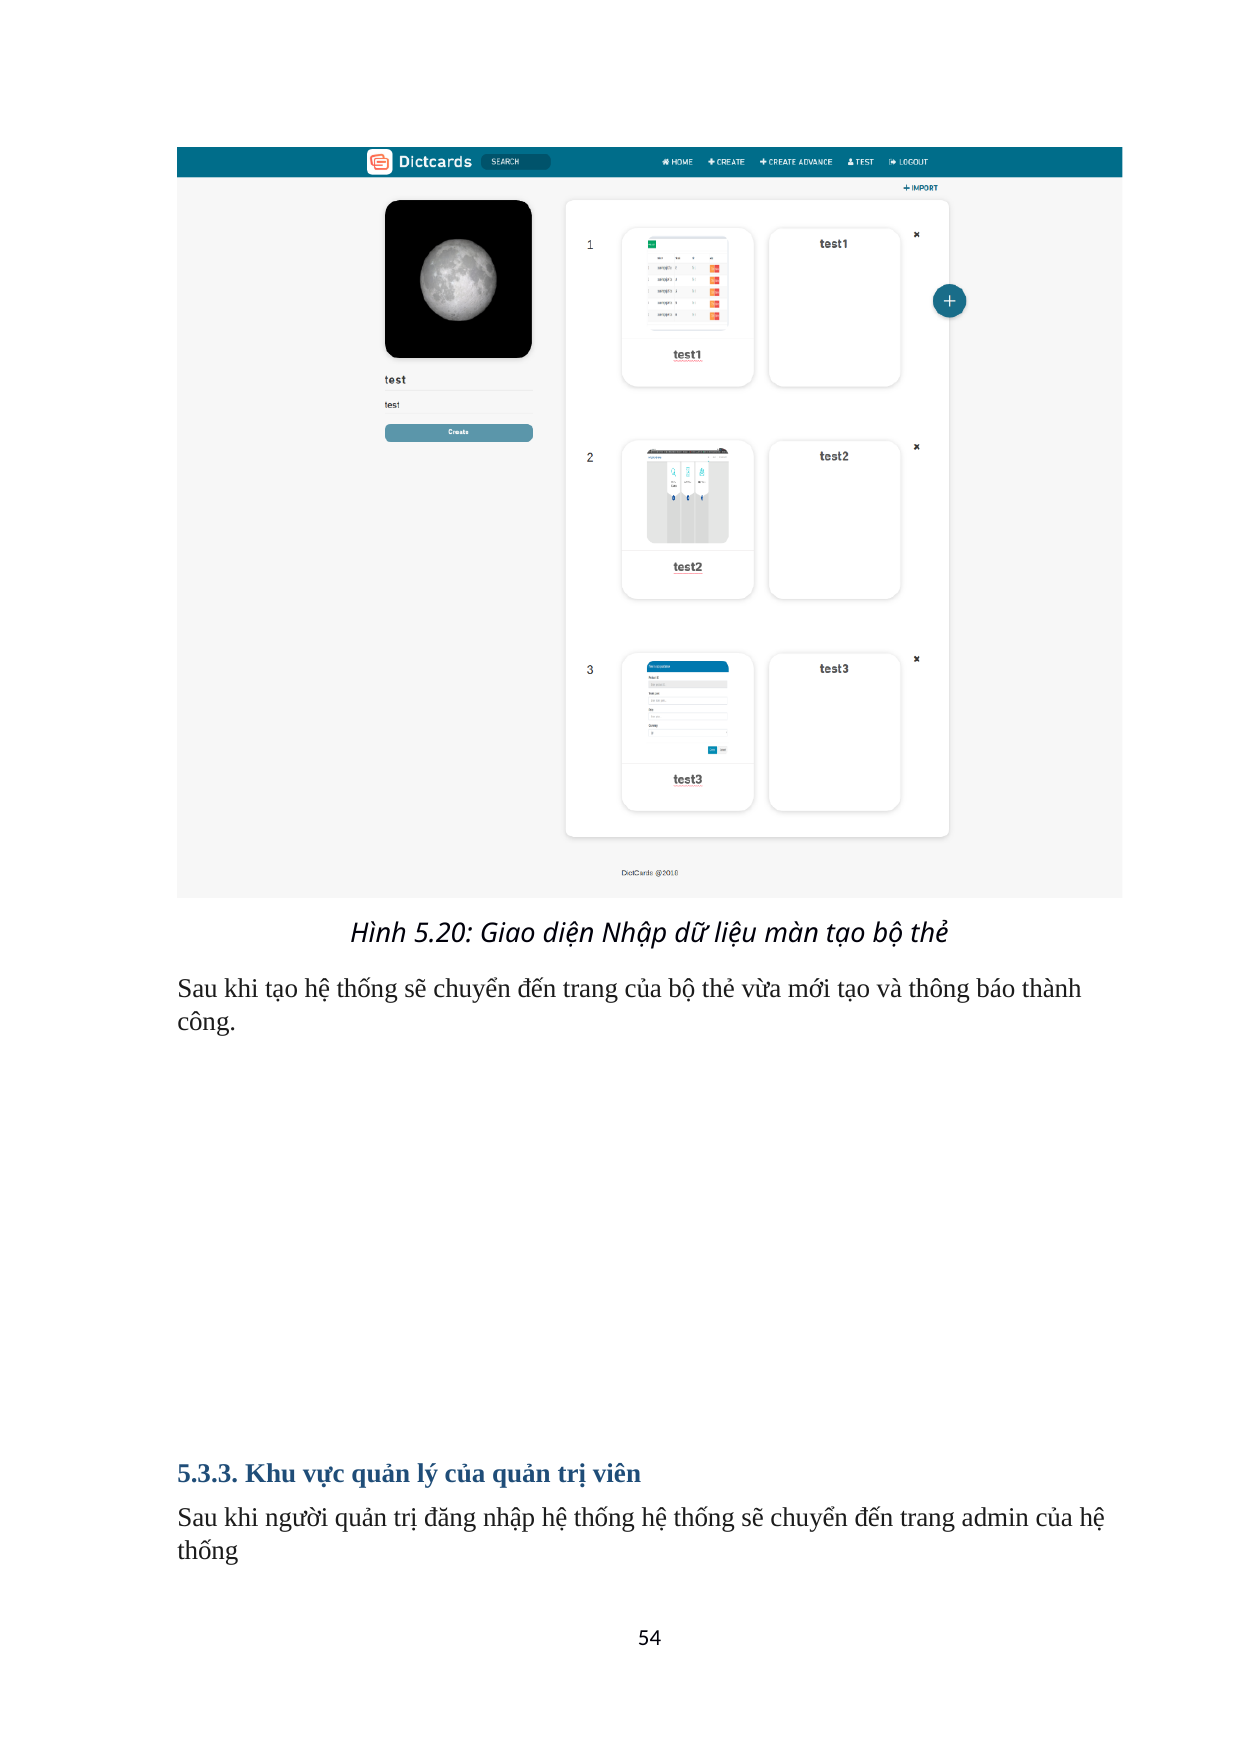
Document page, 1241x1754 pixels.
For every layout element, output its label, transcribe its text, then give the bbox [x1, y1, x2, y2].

text Sau khi tạo hệ thống sẽ chuyển đến trang của bộ thẻ vừa mới tạo và thông báo thành công. [177, 972, 1122, 1036]
picture [177, 178, 1123, 898]
text Hình 5.20: Giao diện Nhập dữ liệu màn tạo bộ thẻ [177, 914, 1122, 951]
text Sau khi người quản trị đăng nhập hệ thống hệ thống sẽ chuyển đến trang admin của hệ thống [177, 1501, 1122, 1565]
list Khu vực quản lý của quản trị viên [177, 1457, 1122, 1488]
picture [400, 156, 405, 167]
picture [368, 150, 392, 174]
